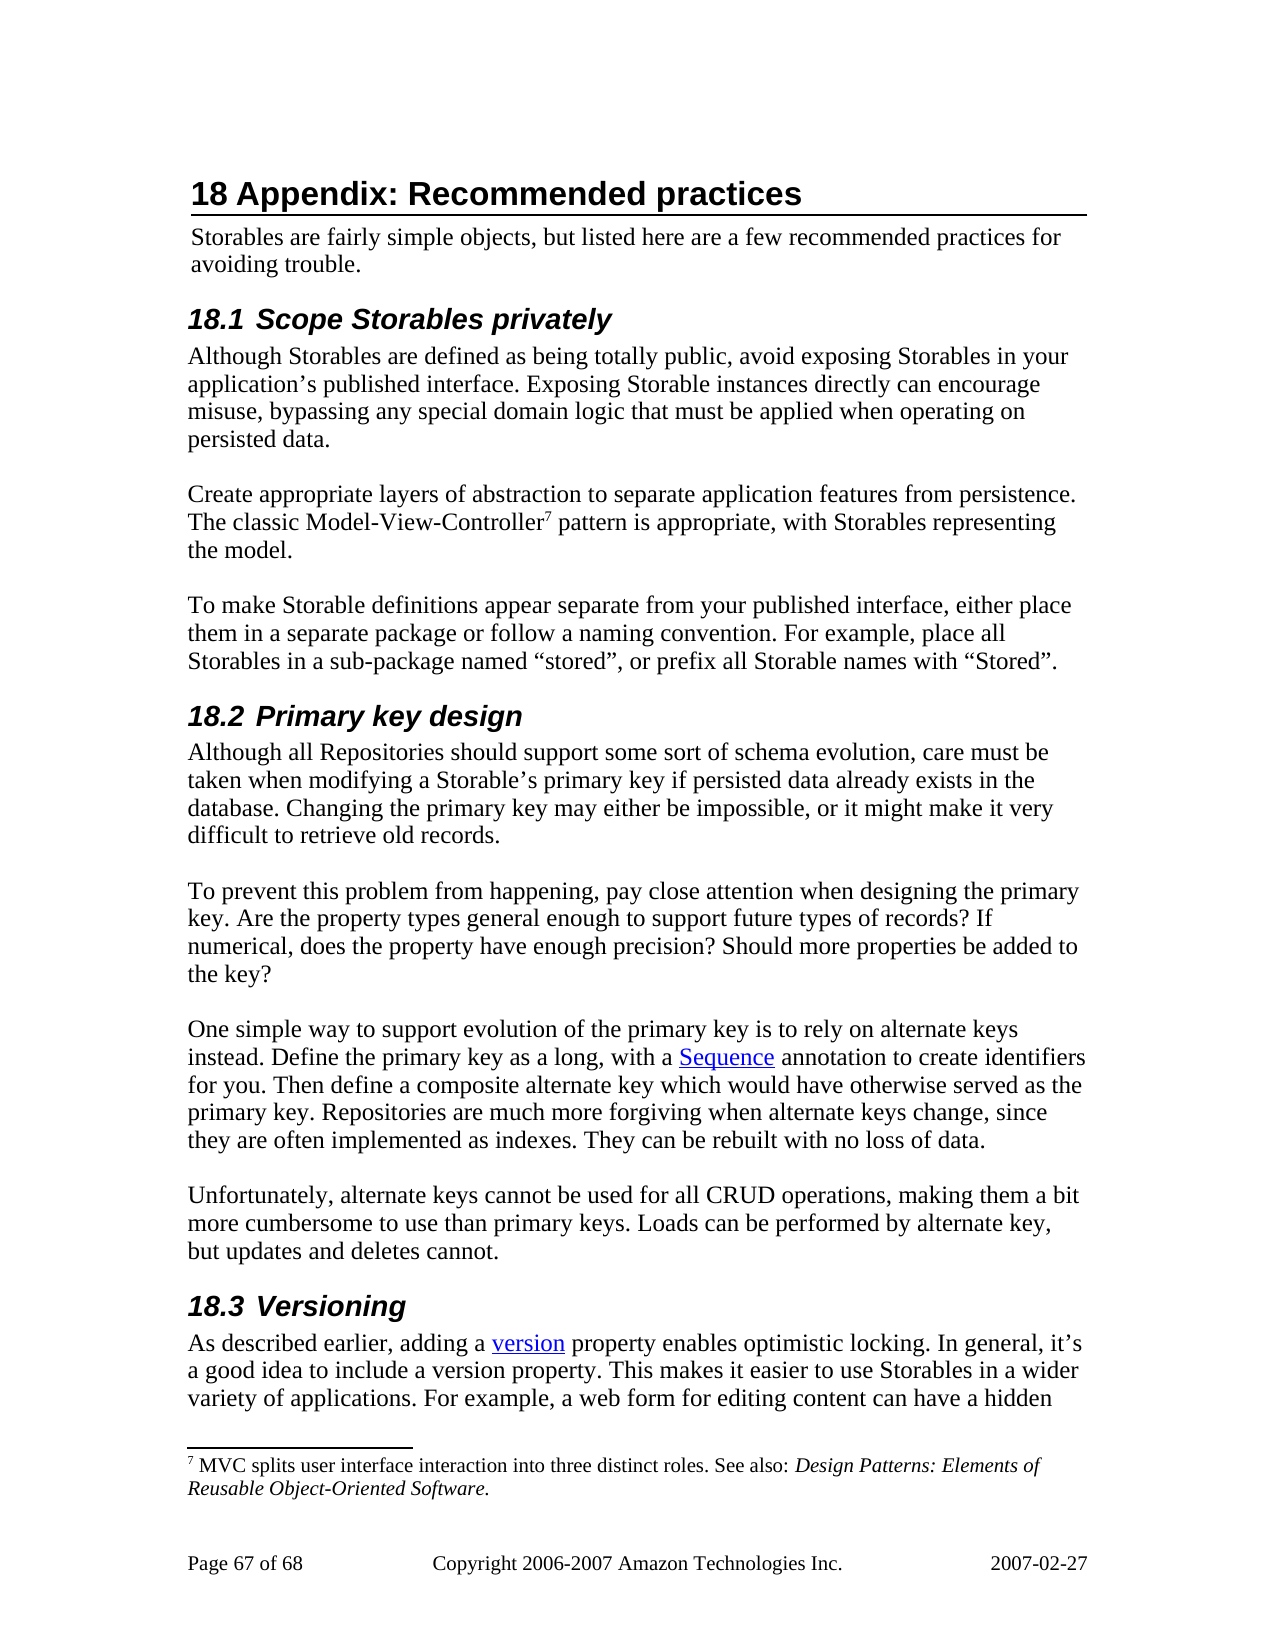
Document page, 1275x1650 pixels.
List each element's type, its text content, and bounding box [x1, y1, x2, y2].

subtitle Versioning [187, 1290, 1087, 1322]
text Although Storables are defined as being totally public, avoid exposing Storables in your application’s published interface. Exposing Storable instances directly can encourage misuse, bypassing any special domain logic that must be applied when operating on persisted data. [187, 342, 1087, 453]
subtitle Primary key design [187, 699, 1087, 732]
text To prevent this problem from happening, pay close attention when designing the primary key. Are the property types general enough to support future types of records? If numerical, does the property have enough precision? Should more properties be added to the key? [187, 877, 1087, 988]
text MVC splits user interface interaction into three distinct roles. See also: Design Patterns: Elements of Reusable Object-Oriented Software. [187, 1454, 1087, 1500]
text Storables are fairly simple objects, but listed here are a few recommended practices for avoiding trouble. [191, 223, 1087, 278]
text Although all Repositories should support some sort of schema evolution, care must be taken when modifying a Storable’s primary key if persisted data already exists in the database. Changing the primary key may either be impossible, or it might make it very difficult to retrieve old records. [187, 738, 1087, 849]
text As described earlier, adding a version property enables optimistic locking. In general, it’s a good idea to include a version property. This makes it easier to use Storables in a wider variety of applications. For example, a web form for editing content can have a hidden [187, 1329, 1087, 1412]
subtitle Scope Storables privately [187, 303, 1087, 336]
text One simple way to support evolution of the primary key is to rely on alternate keys instead. Define the primary key as a long, with a Sequence annotation to create identifiers for you. Then define a composite alternate key which would have otherwise served as the primary key. Repositories are much more forgiving when alternate keys change, since they are often implemented as indexes. They can be rebuilt with no loss of data. [187, 1015, 1087, 1154]
text Unfortunately, alternate keys cannot be used for all CRUD operations, making them a bit more cumbersome to use than primary keys. Loads can be performed by alternate key, but updates and deletes cannot. [187, 1182, 1087, 1265]
text Create appropriate layers of abstraction to separate application features from persistence. The classic Model-View-Controller pattern is appropriate, with Storables representing the model. [187, 481, 1087, 564]
subtitle Appendix: Recommended practices [191, 175, 1087, 214]
text To make Storable definitions appear separate from your published interface, either place them in a separate package or follow a naming convention. For example, place all Storables in a sub-package named “stored”, or prefix all Storable names with “Stored”. [187, 591, 1087, 674]
